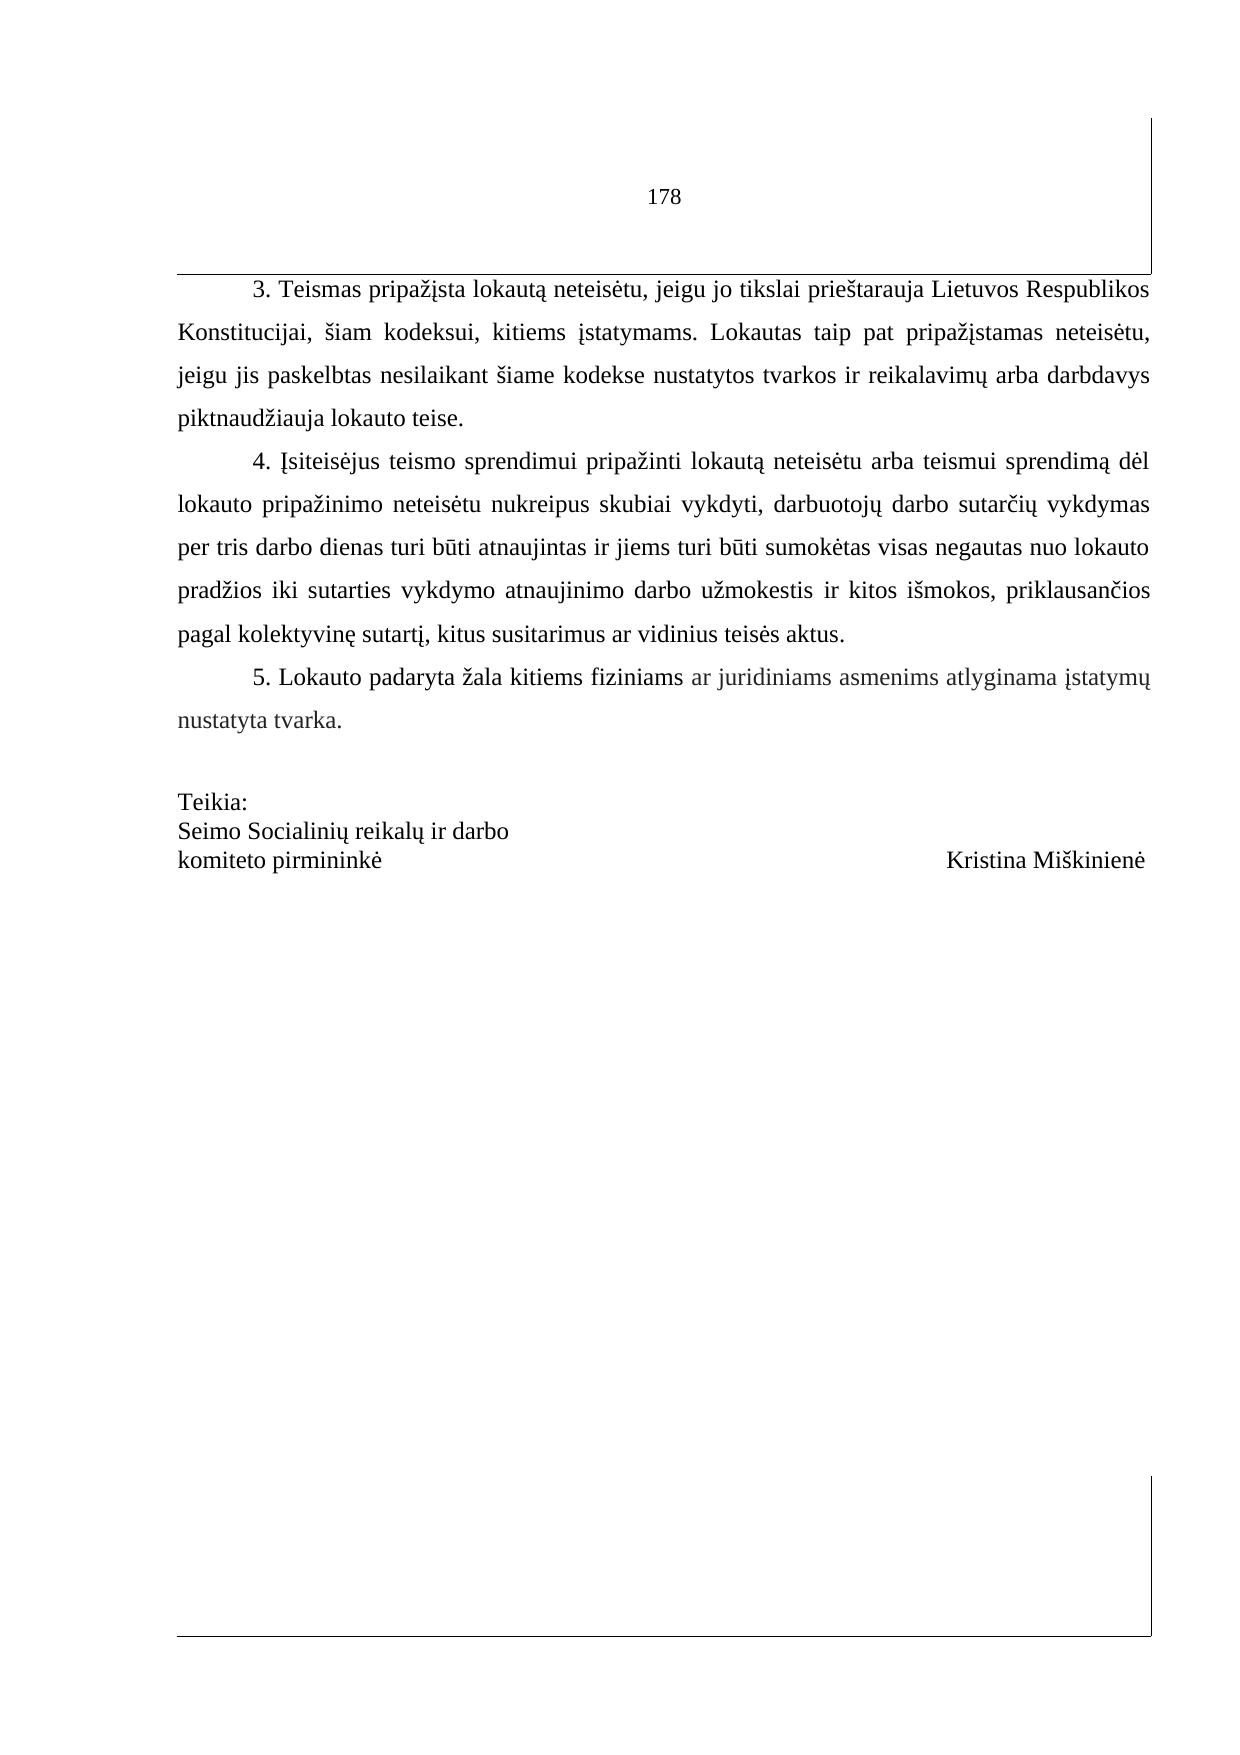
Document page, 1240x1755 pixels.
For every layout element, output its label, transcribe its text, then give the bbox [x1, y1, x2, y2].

text 4. Įsiteisėjus teismo sprendimui pripažinti lokautą neteisėtu arba teismui sprendimą dėl lokauto pripažinimo neteisėtu nukreipus skubiai vykdyti, darbuotojų darbo sutarčių vykdymas per tris darbo dienas turi būti atnaujintas ir jiems turi būti sumokėtas visas negautas nuo lokauto pradžios iki sutarties vykdymo atnaujinimo darbo užmokestis ir kitos išmokos, priklausančios pagal kolektyvinę sutartį, kitus susitarimus ar vidinius teisės aktus. [177, 446, 1151, 647]
text 5. Lokauto padaryta žala kitiems fiziniams ar juridiniams asmenims atlyginama įstatymų nustatyta tvarka. [177, 662, 1151, 734]
text komiteto pirmininkė Kristina Miškinienė [177, 845, 1151, 874]
text Seimo Socialinių reikalų ir darbo [177, 816, 1151, 845]
text Teikia: [177, 787, 1151, 816]
text 3. Teismas pripažįsta lokautą neteisėtu, jeigu jo tikslai prieštarauja Lietuvos Respublikos Konstitucijai, šiam kodeksui, kitiems įstatymams. Lokautas taip pat pripažįstamas neteisėtu, jeigu jis paskelbtas nesilaikant šiame kodekse nustatytos tvarkos ir reikalavimų arba darbdavys piktnaudžiauja lokauto teise. [177, 274, 1151, 432]
